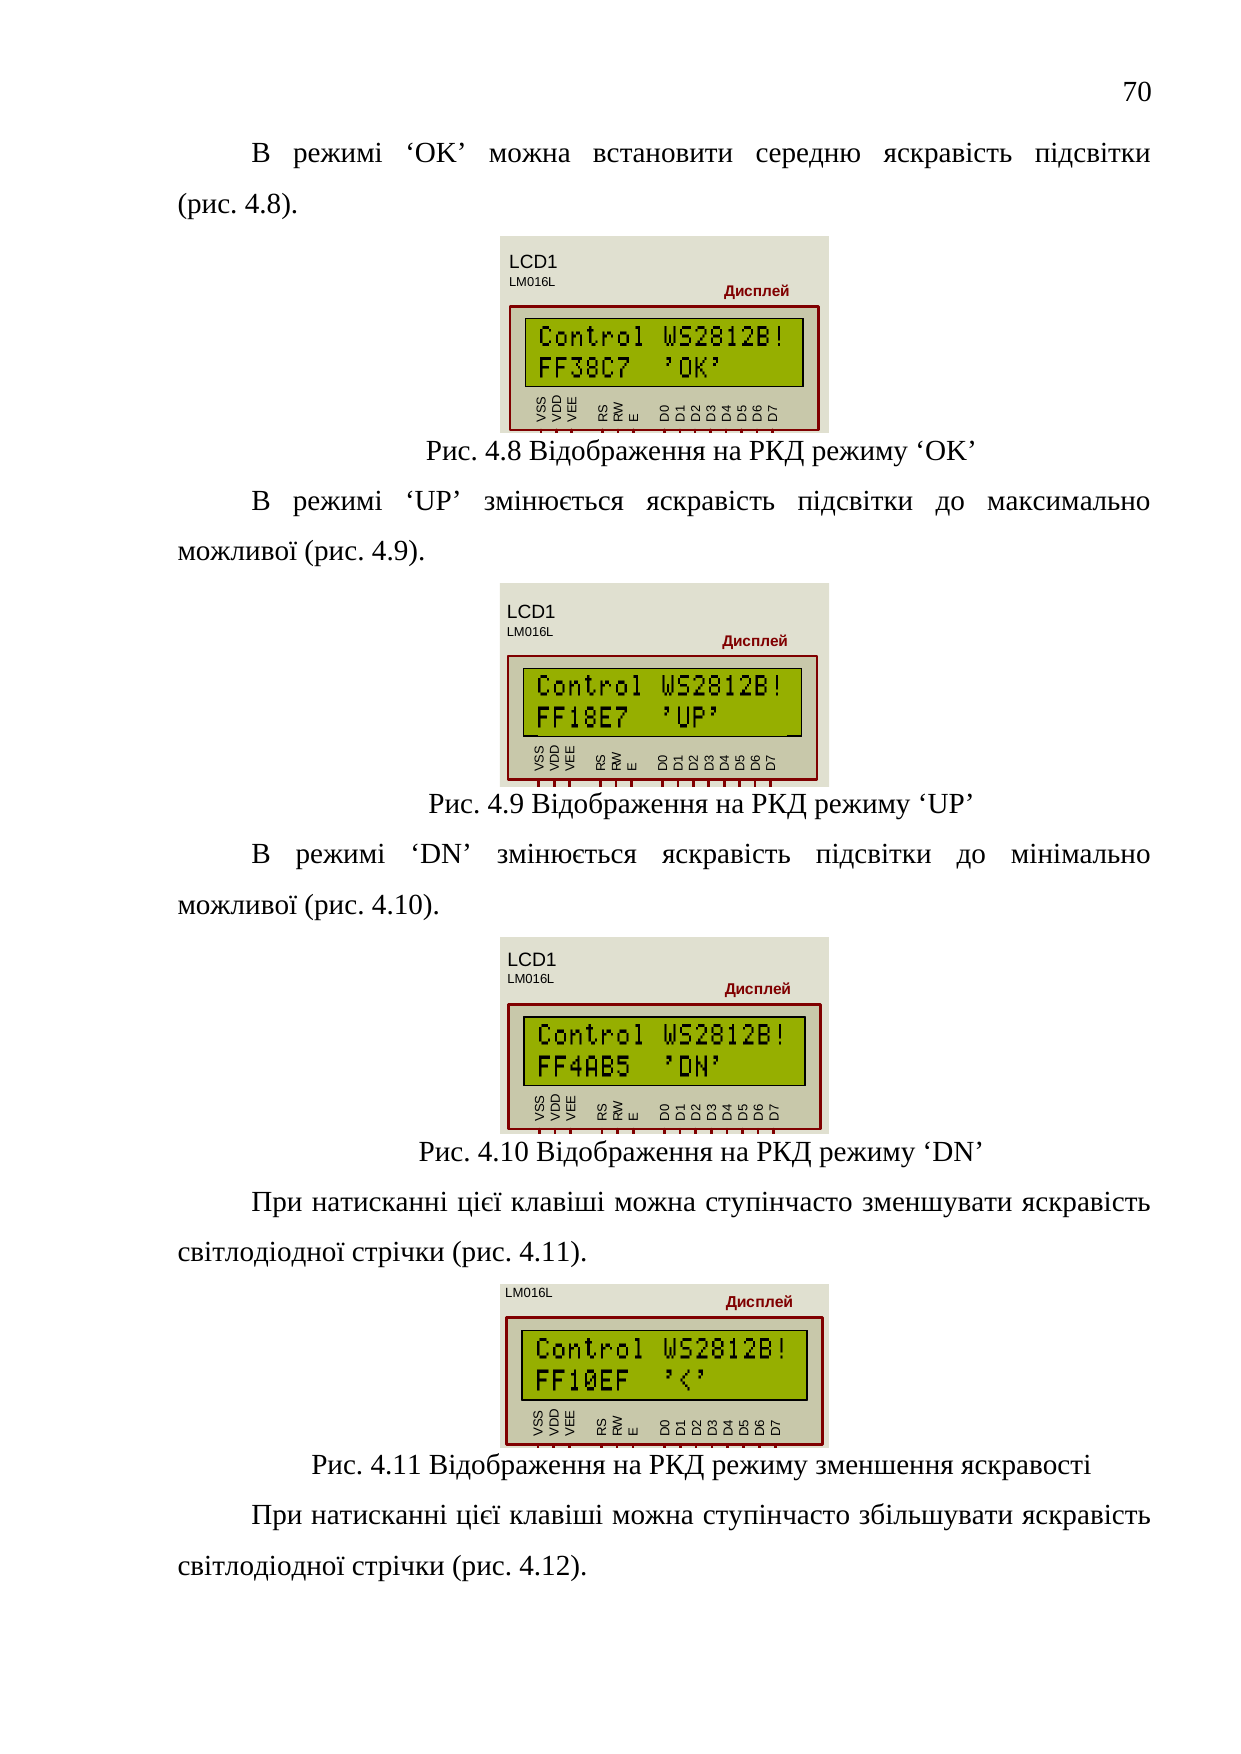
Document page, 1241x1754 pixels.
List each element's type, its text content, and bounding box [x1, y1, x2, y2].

text Рис. 4.10 Відображення на РКД режиму ‘DN’ [177, 1134, 1152, 1167]
text В режимі ‘UP’ змінюється яскравість підсвітки до максимально можливої (рис. 4.9). [177, 483, 1152, 567]
text Рис. 4.11 Відображення на РКД режиму зменшення яскравості [177, 1447, 1152, 1481]
text При натисканні цієї клавіші можна ступінчасто збільшувати яскравість світлодіодної стрічки (рис. 4.12). [177, 1497, 1152, 1581]
text Рис. 4.9 Відображення на РКД режиму ‘UP’ [177, 786, 1152, 820]
text В режимі ‘DN’ змінюється яскравість підсвітки до мінімально можливої (рис. 4.10). [177, 837, 1152, 920]
text В режимі ‘OK’ можна встановити середню яскравість підсвітки (рис. 4.8). [177, 135, 1152, 219]
text Рис. 4.8 Відображення на РКД режиму ‘OK’ [177, 433, 1152, 466]
text При натисканні цієї клавіші можна ступінчасто зменшувати яскравість світлодіодної стрічки (рис. 4.11). [177, 1184, 1152, 1268]
